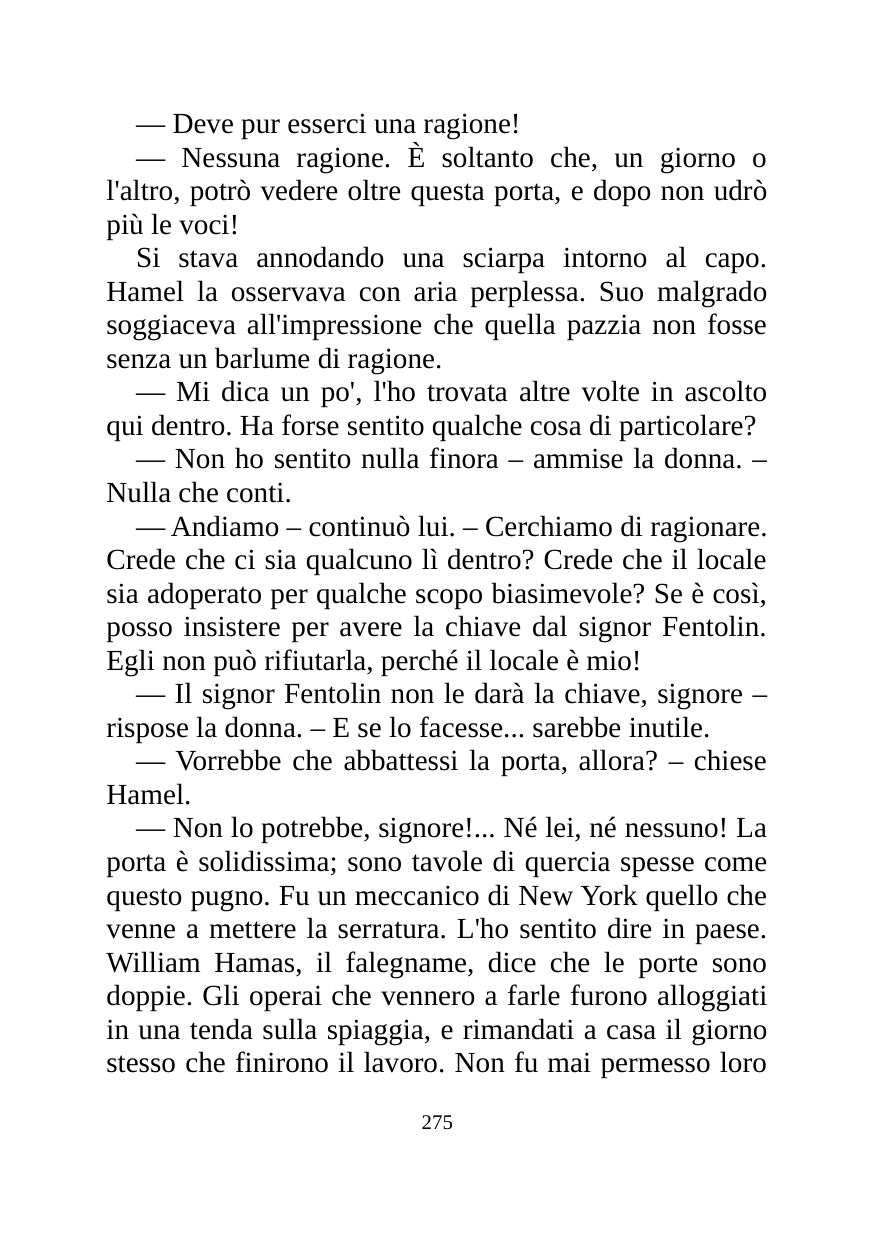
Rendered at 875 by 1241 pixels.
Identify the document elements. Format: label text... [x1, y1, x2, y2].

text — Mi dica un po', l'ho trovata altre volte in ascolto qui dentro. Ha forse sentito qualche cosa di particolare? [106, 374, 768, 442]
text — Deve pur esserci una ragione! [106, 106, 768, 140]
text — Non lo potrebbe, signore!... Né lei, né nessuno! La porta è solidissima; sono tavole di quercia spesse come questo pugno. Fu un meccanico di New York quello che venne a mettere la serratura. L'ho sentito dire in paese. William Hamas, il falegname, dice che le porte sono doppie. Gli operai che vennero a farle furono alloggiati in una tenda sulla spiaggia, e rimandati a casa il giorno stesso che finirono il lavoro. Non fu mai permesso loro [106, 811, 768, 1079]
text — Il signor Fentolin non le darà la chiave, signore – rispose la donna. – E se lo facesse... sarebbe inutile. [106, 676, 768, 743]
text — Non ho sentito nulla finora – ammise la donna. – Nulla che conti. [106, 442, 768, 509]
text Si stava annodando una sciarpa intorno al capo. Hamel la osservava con aria perplessa. Suo malgrado soggiaceva all'impressione che quella pazzia non fosse senza un barlume di ragione. [106, 240, 768, 374]
text — Nessuna ragione. È soltanto che, un giorno o l'altro, potrò vedere oltre questa porta, e dopo non udrò più le voci! [106, 140, 768, 240]
text — Andiamo – continuò lui. – Cerchiamo di ragionare. Crede che ci sia qualcuno lì dentro? Crede che il locale sia adoperato per qualche scopo biasimevole? Se è così, posso insistere per avere la chiave dal signor Fentolin. Egli non può rifiutarla, perché il locale è mio! [106, 509, 768, 676]
text — Vorrebbe che abbattessi la porta, allora? – chiese Hamel. [106, 743, 768, 811]
